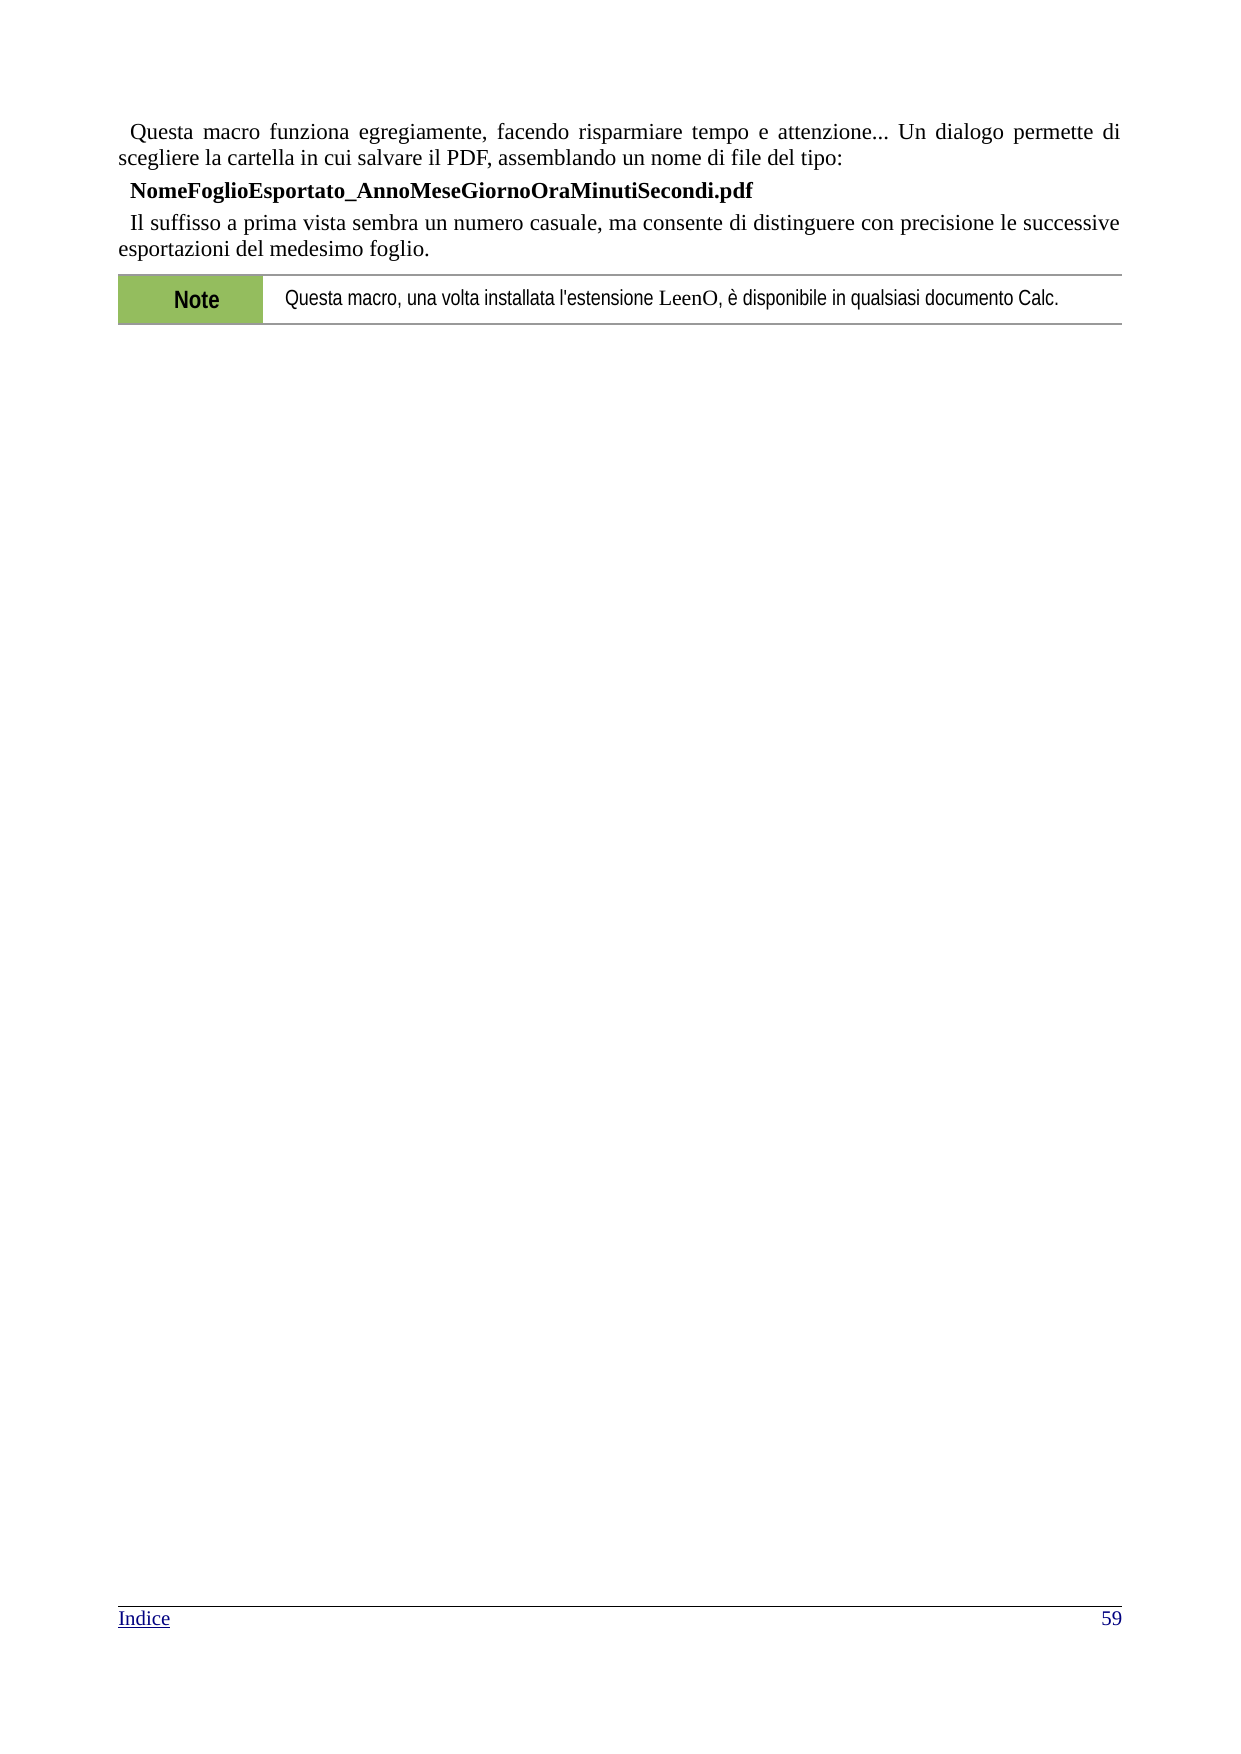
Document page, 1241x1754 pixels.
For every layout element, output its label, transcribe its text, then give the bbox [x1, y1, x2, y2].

text Il suffisso a prima vista sembra un numero casuale, ma consente di distinguere con precisione le successive esportazioni del medesimo foglio. [118, 209, 1122, 262]
text Questa macro funziona egregiamente, facendo risparmiare tempo e attenzione... Un dialogo permette di scegliere la cartella in cui salvare il PDF, assemblando un nome di file del tipo: [118, 118, 1122, 171]
table_header Questa macro, una volta installata l'estensione LeenO, è disponibile in qualsiasi documento Calc. [264, 276, 1122, 323]
text NomeFoglioEsportato_AnnoMeseGiornoOraMinutiSecondi.pdf [118, 177, 1122, 203]
table_header Note [118, 276, 263, 323]
